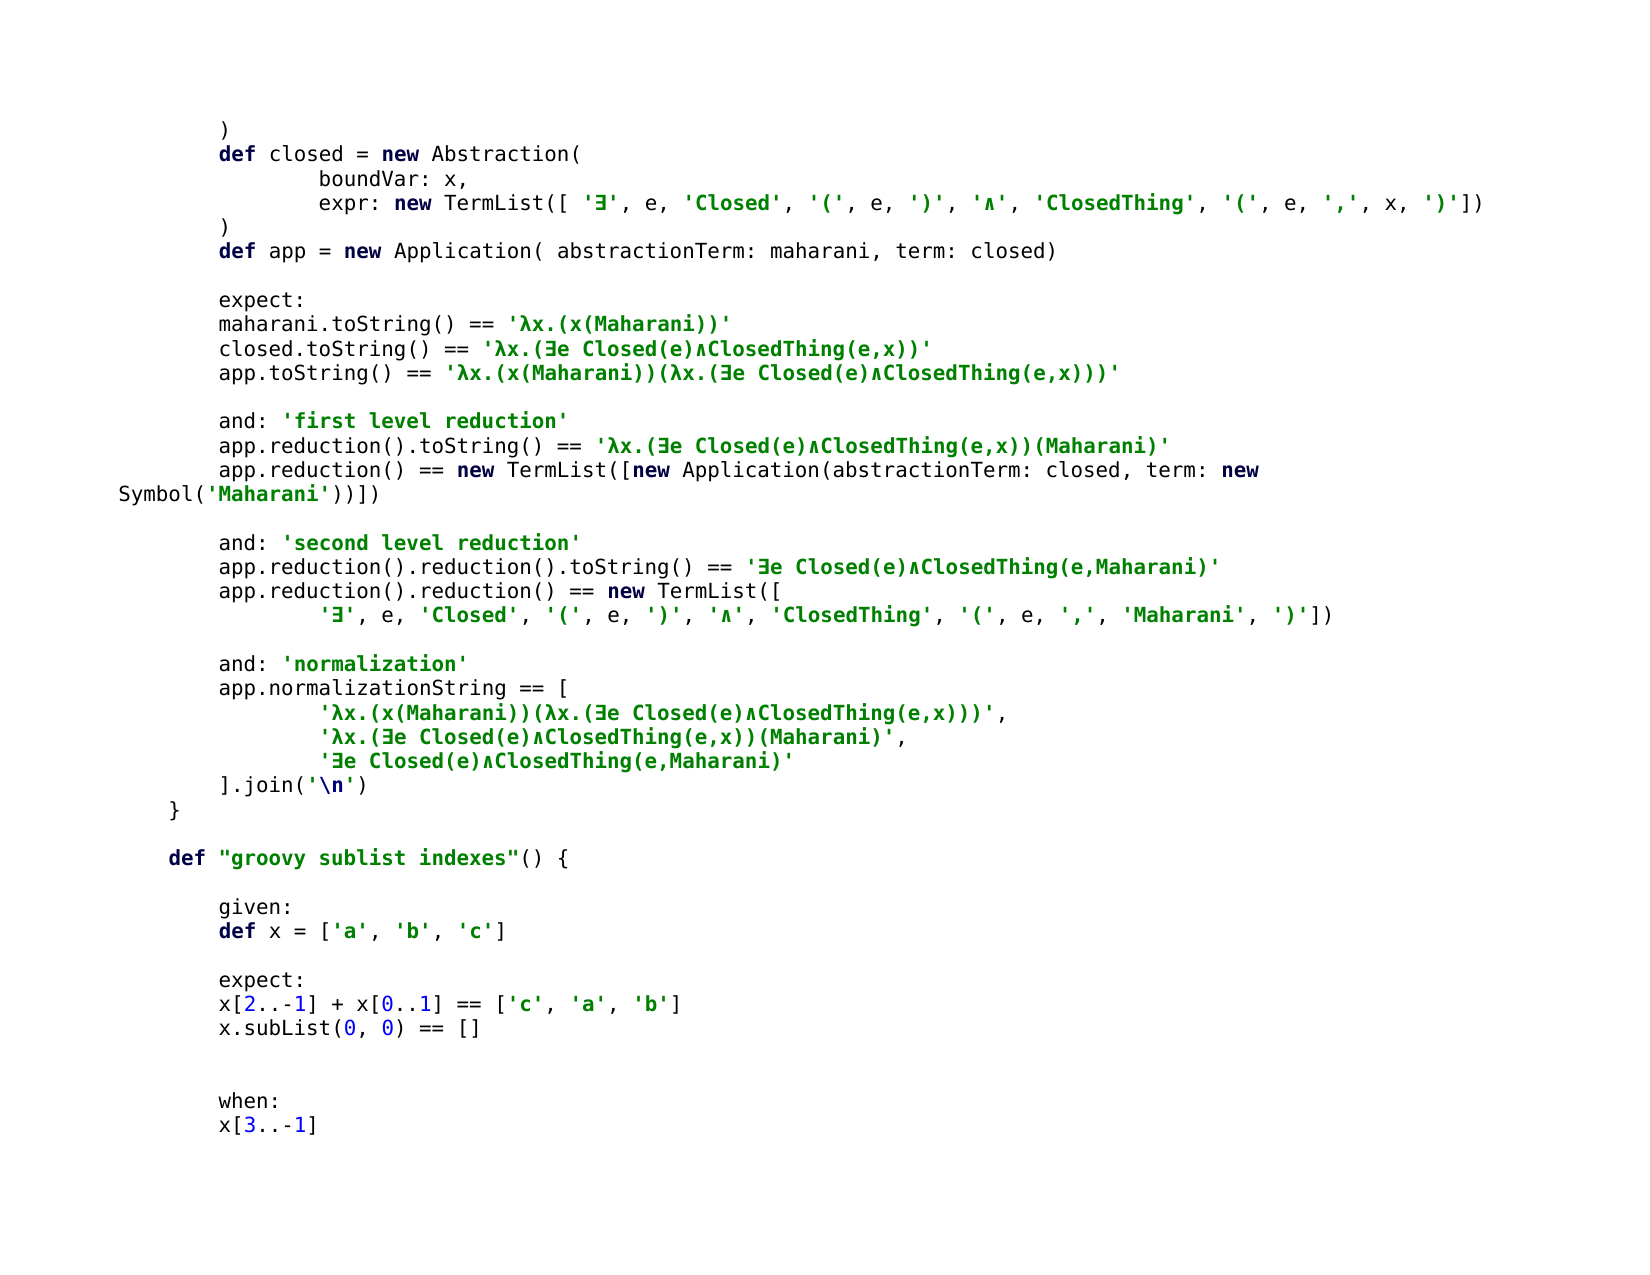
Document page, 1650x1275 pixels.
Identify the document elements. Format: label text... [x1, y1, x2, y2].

text given: [118, 895, 1532, 919]
text 'λx.(∃e Closed(e)∧ClosedThing(e,x))(Maharani)', [118, 725, 1532, 749]
text boundVar: x, [118, 167, 1532, 191]
text expr: new TermList([ '∃', e, 'Closed', '(', e, ')', '∧', 'ClosedThing', '(', e, ',', x, ')']) [118, 191, 1532, 215]
text def "groovy sublist indexes"() { [118, 846, 1532, 871]
text and: 'normalization' [118, 652, 1532, 676]
text def x = ['a', 'b', 'c'] [118, 919, 1532, 943]
text app.normalizationString == [ [118, 676, 1532, 701]
text and: 'second level reduction' [118, 531, 1532, 555]
text expect: [118, 968, 1532, 992]
text maharani.toString() == 'λx.(x(Maharani))' [118, 312, 1532, 337]
text and: 'first level reduction' [118, 409, 1532, 434]
text ) [118, 118, 1532, 142]
text } [118, 798, 1532, 822]
text x.subList(0, 0) == [] [118, 1016, 1532, 1040]
text app.reduction().reduction().toString() == '∃e Closed(e)∧ClosedThing(e,Maharani)' [118, 555, 1532, 579]
text '∃e Closed(e)∧ClosedThing(e,Maharani)' [118, 749, 1532, 773]
text app.reduction().reduction() == new TermList([ [118, 579, 1532, 603]
text app.reduction().toString() == 'λx.(∃e Closed(e)∧ClosedThing(e,x))(Maharani)' [118, 434, 1532, 458]
text ) [118, 215, 1532, 239]
text app.reduction() == new TermList([new Application(abstractionTerm: closed, term: new Symbol('Maharani'))]) [118, 458, 1532, 506]
text x[2..-1] + x[0..1] == ['c', 'a', 'b'] [118, 992, 1532, 1016]
text ].join('\n') [118, 773, 1532, 798]
text 'λx.(x(Maharani))(λx.(∃e Closed(e)∧ClosedThing(e,x)))', [118, 701, 1532, 725]
text expect: [118, 288, 1532, 312]
text def closed = new Abstraction( [118, 142, 1532, 167]
text def app = new Application( abstractionTerm: maharani, term: closed) [118, 239, 1532, 264]
text closed.toString() == 'λx.(∃e Closed(e)∧ClosedThing(e,x))' [118, 337, 1532, 361]
text x[3..-1] [118, 1113, 1532, 1137]
text app.toString() == 'λx.(x(Maharani))(λx.(∃e Closed(e)∧ClosedThing(e,x)))' [118, 361, 1532, 385]
text when: [118, 1089, 1532, 1113]
text '∃', e, 'Closed', '(', e, ')', '∧', 'ClosedThing', '(', e, ',', 'Maharani', ')']) [118, 603, 1532, 628]
